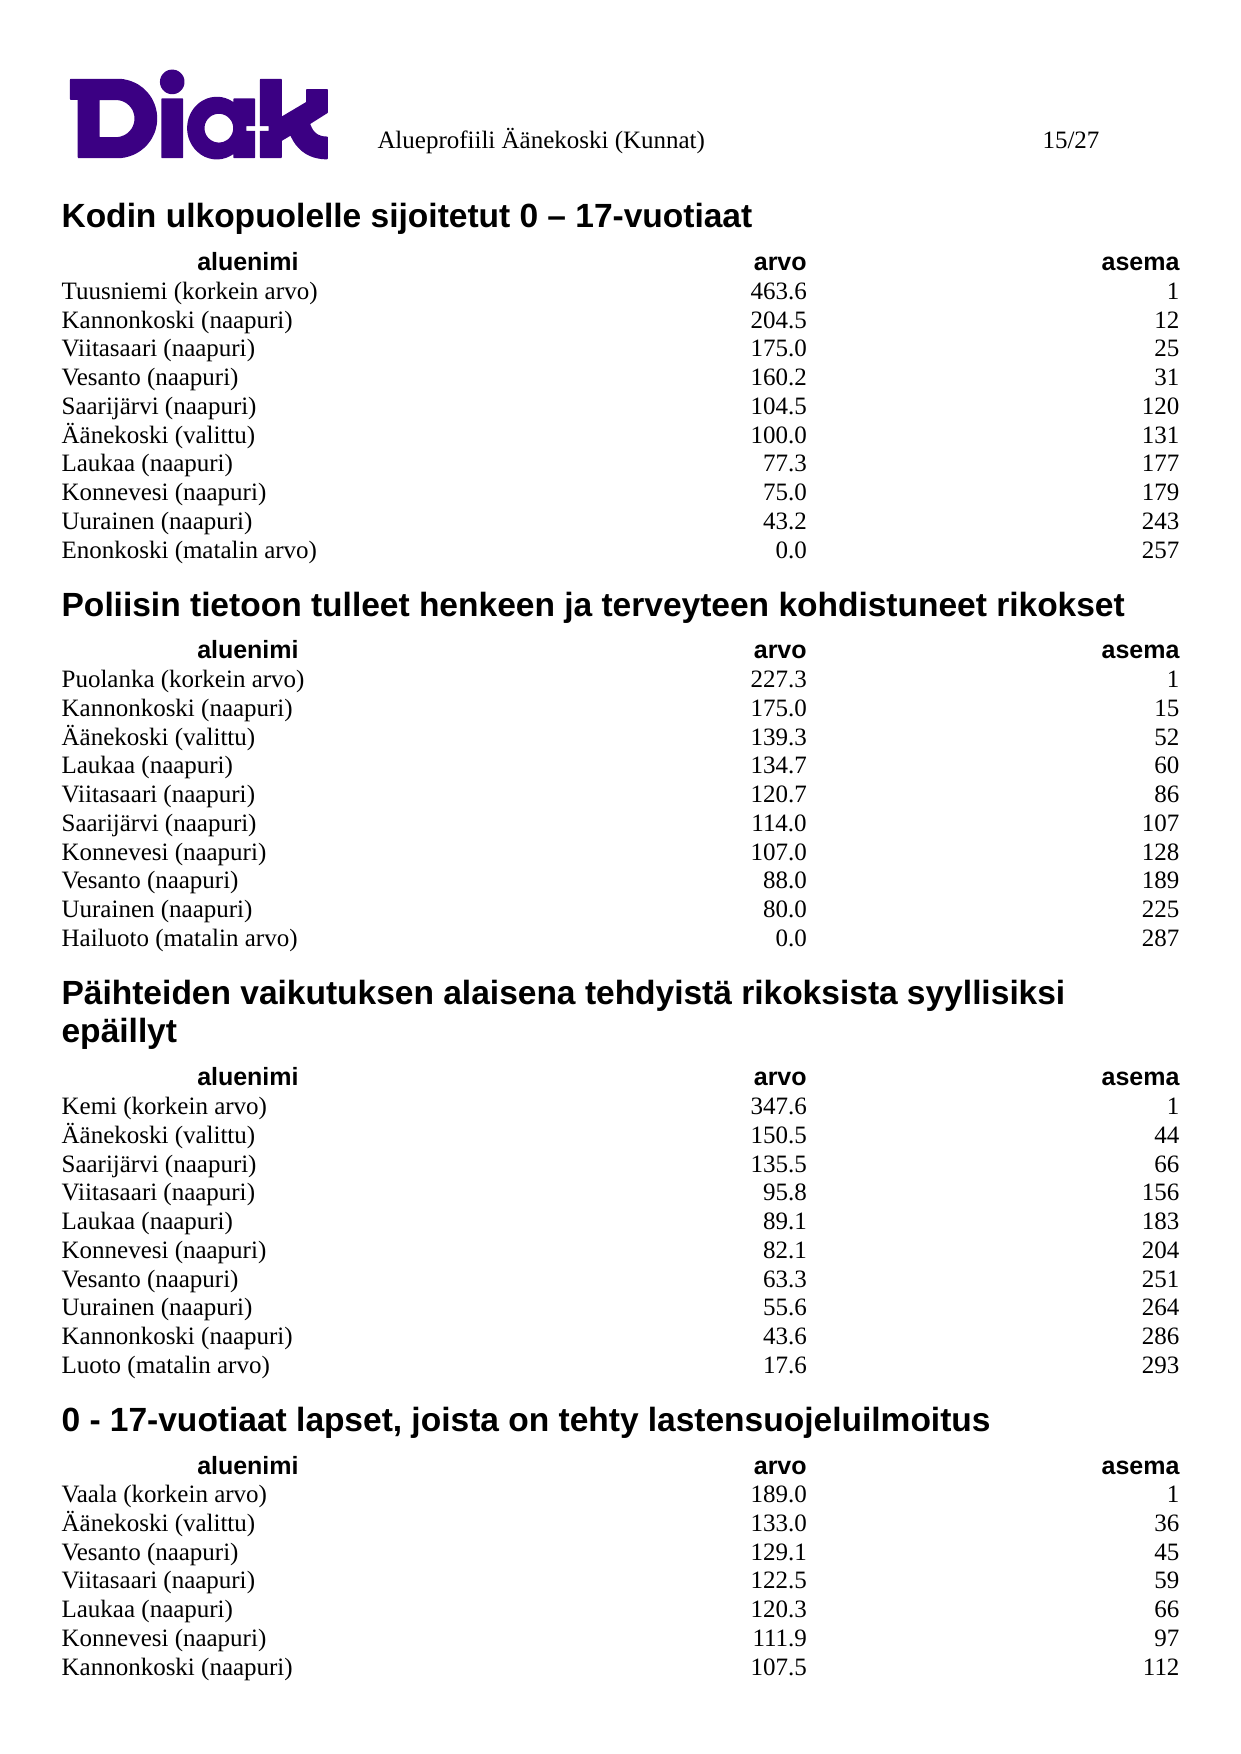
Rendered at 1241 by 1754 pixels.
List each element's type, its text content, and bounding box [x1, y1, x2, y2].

table_cell 189.0 [434, 1479, 806, 1508]
table_cell Luoto (matalin arvo) [61, 1350, 434, 1379]
subtitle 0 - 17-vuotiaat lapset, joista on tehty lastensuojeluilmoitus [61, 1399, 1179, 1438]
table_cell Äänekoski (valittu) [61, 722, 434, 751]
table_cell 25 [806, 334, 1179, 362]
table_cell 60 [806, 751, 1179, 779]
table_cell 1 [806, 664, 1179, 693]
table_cell 1 [806, 276, 1179, 305]
table_cell 95.8 [434, 1178, 806, 1206]
table_cell 12 [806, 305, 1179, 333]
table_cell 251 [806, 1264, 1179, 1292]
table_cell 55.6 [434, 1293, 806, 1321]
table_cell 15 [806, 693, 1179, 722]
table_cell 134.7 [434, 751, 806, 779]
table_cell 183 [806, 1206, 1179, 1235]
table_cell Konnevesi (naapuri) [61, 477, 434, 506]
table_cell Viitasaari (naapuri) [61, 779, 434, 808]
table_cell 120.3 [434, 1594, 806, 1623]
table_cell Viitasaari (naapuri) [61, 1178, 434, 1206]
table_cell 100.0 [434, 420, 806, 448]
table_cell 129.1 [434, 1537, 806, 1566]
table_cell 156 [806, 1178, 1179, 1206]
table_cell 36 [806, 1508, 1179, 1537]
table_cell 120 [806, 391, 1179, 420]
table_cell Saarijärvi (naapuri) [61, 1149, 434, 1177]
table_cell 43.6 [434, 1321, 806, 1350]
table_cell Saarijärvi (naapuri) [61, 808, 434, 837]
table_cell 286 [806, 1321, 1179, 1350]
table_cell Vesanto (naapuri) [61, 362, 434, 391]
table_cell Äänekoski (valittu) [61, 420, 434, 448]
table_cell Laukaa (naapuri) [61, 449, 434, 477]
table_cell Kannonkoski (naapuri) [61, 693, 434, 722]
table_cell 189 [806, 866, 1179, 894]
table_cell Äänekoski (valittu) [61, 1120, 434, 1149]
table_cell Vesanto (naapuri) [61, 1537, 434, 1566]
table_cell 82.1 [434, 1235, 806, 1264]
table_cell 107 [806, 808, 1179, 837]
table_cell Uurainen (naapuri) [61, 1293, 434, 1321]
table_cell Laukaa (naapuri) [61, 1206, 434, 1235]
table_header aluenimi [61, 1063, 434, 1091]
table_header aluenimi [61, 1451, 434, 1479]
table_cell Kannonkoski (naapuri) [61, 1321, 434, 1350]
table_cell Konnevesi (naapuri) [61, 1235, 434, 1264]
table_cell Vaala (korkein arvo) [61, 1479, 434, 1508]
table_cell Viitasaari (naapuri) [61, 1566, 434, 1594]
table_cell Vesanto (naapuri) [61, 1264, 434, 1292]
table_cell 77.3 [434, 449, 806, 477]
table_cell 111.9 [434, 1623, 806, 1652]
table_cell 1 [806, 1091, 1179, 1120]
table_cell Hailuoto (matalin arvo) [61, 923, 434, 952]
table_cell Laukaa (naapuri) [61, 751, 434, 779]
table_cell Kemi (korkein arvo) [61, 1091, 434, 1120]
table_cell 89.1 [434, 1206, 806, 1235]
table_header asema [806, 247, 1179, 276]
table_cell 227.3 [434, 664, 806, 693]
subtitle Kodin ulkopuolelle sijoitetut 0 – 17-vuotiaat [61, 196, 1179, 235]
table_header arvo [434, 247, 806, 276]
table_cell Kannonkoski (naapuri) [61, 305, 434, 333]
table_cell 44 [806, 1120, 1179, 1149]
table_cell 122.5 [434, 1566, 806, 1594]
table_cell 128 [806, 837, 1179, 866]
table_cell 179 [806, 477, 1179, 506]
table_cell 107.0 [434, 837, 806, 866]
table_cell 80.0 [434, 894, 806, 923]
table_cell 86 [806, 779, 1179, 808]
table_cell 204.5 [434, 305, 806, 333]
table_cell Konnevesi (naapuri) [61, 837, 434, 866]
table_cell 0.0 [434, 923, 806, 952]
table_header asema [806, 636, 1179, 664]
table_header arvo [434, 1063, 806, 1091]
table_cell Uurainen (naapuri) [61, 894, 434, 923]
table_cell 287 [806, 923, 1179, 952]
table_cell 112 [806, 1652, 1179, 1681]
table_cell Viitasaari (naapuri) [61, 334, 434, 362]
table_header asema [806, 1063, 1179, 1091]
table_cell 150.5 [434, 1120, 806, 1149]
table_cell 66 [806, 1149, 1179, 1177]
table_cell 243 [806, 506, 1179, 535]
table_cell 43.2 [434, 506, 806, 535]
table_cell 133.0 [434, 1508, 806, 1537]
table_cell 160.2 [434, 362, 806, 391]
table_header aluenimi [61, 636, 434, 664]
table_cell 59 [806, 1566, 1179, 1594]
table_cell 120.7 [434, 779, 806, 808]
table_cell 66 [806, 1594, 1179, 1623]
table_header aluenimi [61, 247, 434, 276]
table_cell Enonkoski (matalin arvo) [61, 535, 434, 563]
table_cell Uurainen (naapuri) [61, 506, 434, 535]
table_cell Vesanto (naapuri) [61, 866, 434, 894]
table_cell 17.6 [434, 1350, 806, 1379]
subtitle Poliisin tietoon tulleet henkeen ja terveyteen kohdistuneet rikokset [61, 584, 1179, 623]
table_cell Puolanka (korkein arvo) [61, 664, 434, 693]
table_cell 175.0 [434, 693, 806, 722]
table_cell 1 [806, 1479, 1179, 1508]
table_cell Konnevesi (naapuri) [61, 1623, 434, 1652]
table_cell 107.5 [434, 1652, 806, 1681]
table_cell Saarijärvi (naapuri) [61, 391, 434, 420]
table_header asema [806, 1451, 1179, 1479]
table_cell Äänekoski (valittu) [61, 1508, 434, 1537]
table_cell 0.0 [434, 535, 806, 563]
table_cell Tuusniemi (korkein arvo) [61, 276, 434, 305]
table_cell 104.5 [434, 391, 806, 420]
table_cell 347.6 [434, 1091, 806, 1120]
table_cell 31 [806, 362, 1179, 391]
table_cell Kannonkoski (naapuri) [61, 1652, 434, 1681]
table_cell 75.0 [434, 477, 806, 506]
table_cell 204 [806, 1235, 1179, 1264]
table_cell 63.3 [434, 1264, 806, 1292]
table_cell Laukaa (naapuri) [61, 1594, 434, 1623]
table_cell 463.6 [434, 276, 806, 305]
table_cell 257 [806, 535, 1179, 563]
table_cell 177 [806, 449, 1179, 477]
table_cell 52 [806, 722, 1179, 751]
table_cell 97 [806, 1623, 1179, 1652]
table_cell 264 [806, 1293, 1179, 1321]
table_cell 88.0 [434, 866, 806, 894]
table_cell 114.0 [434, 808, 806, 837]
table_header arvo [434, 1451, 806, 1479]
table_header arvo [434, 636, 806, 664]
table_cell 131 [806, 420, 1179, 448]
subtitle Päihteiden vaikutuksen alaisena tehdyistä rikoksista syyllisiksi epäillyt [61, 973, 1179, 1050]
table_cell 45 [806, 1537, 1179, 1566]
table_cell 139.3 [434, 722, 806, 751]
table_cell 135.5 [434, 1149, 806, 1177]
table_cell 175.0 [434, 334, 806, 362]
table_cell 225 [806, 894, 1179, 923]
table_cell 293 [806, 1350, 1179, 1379]
